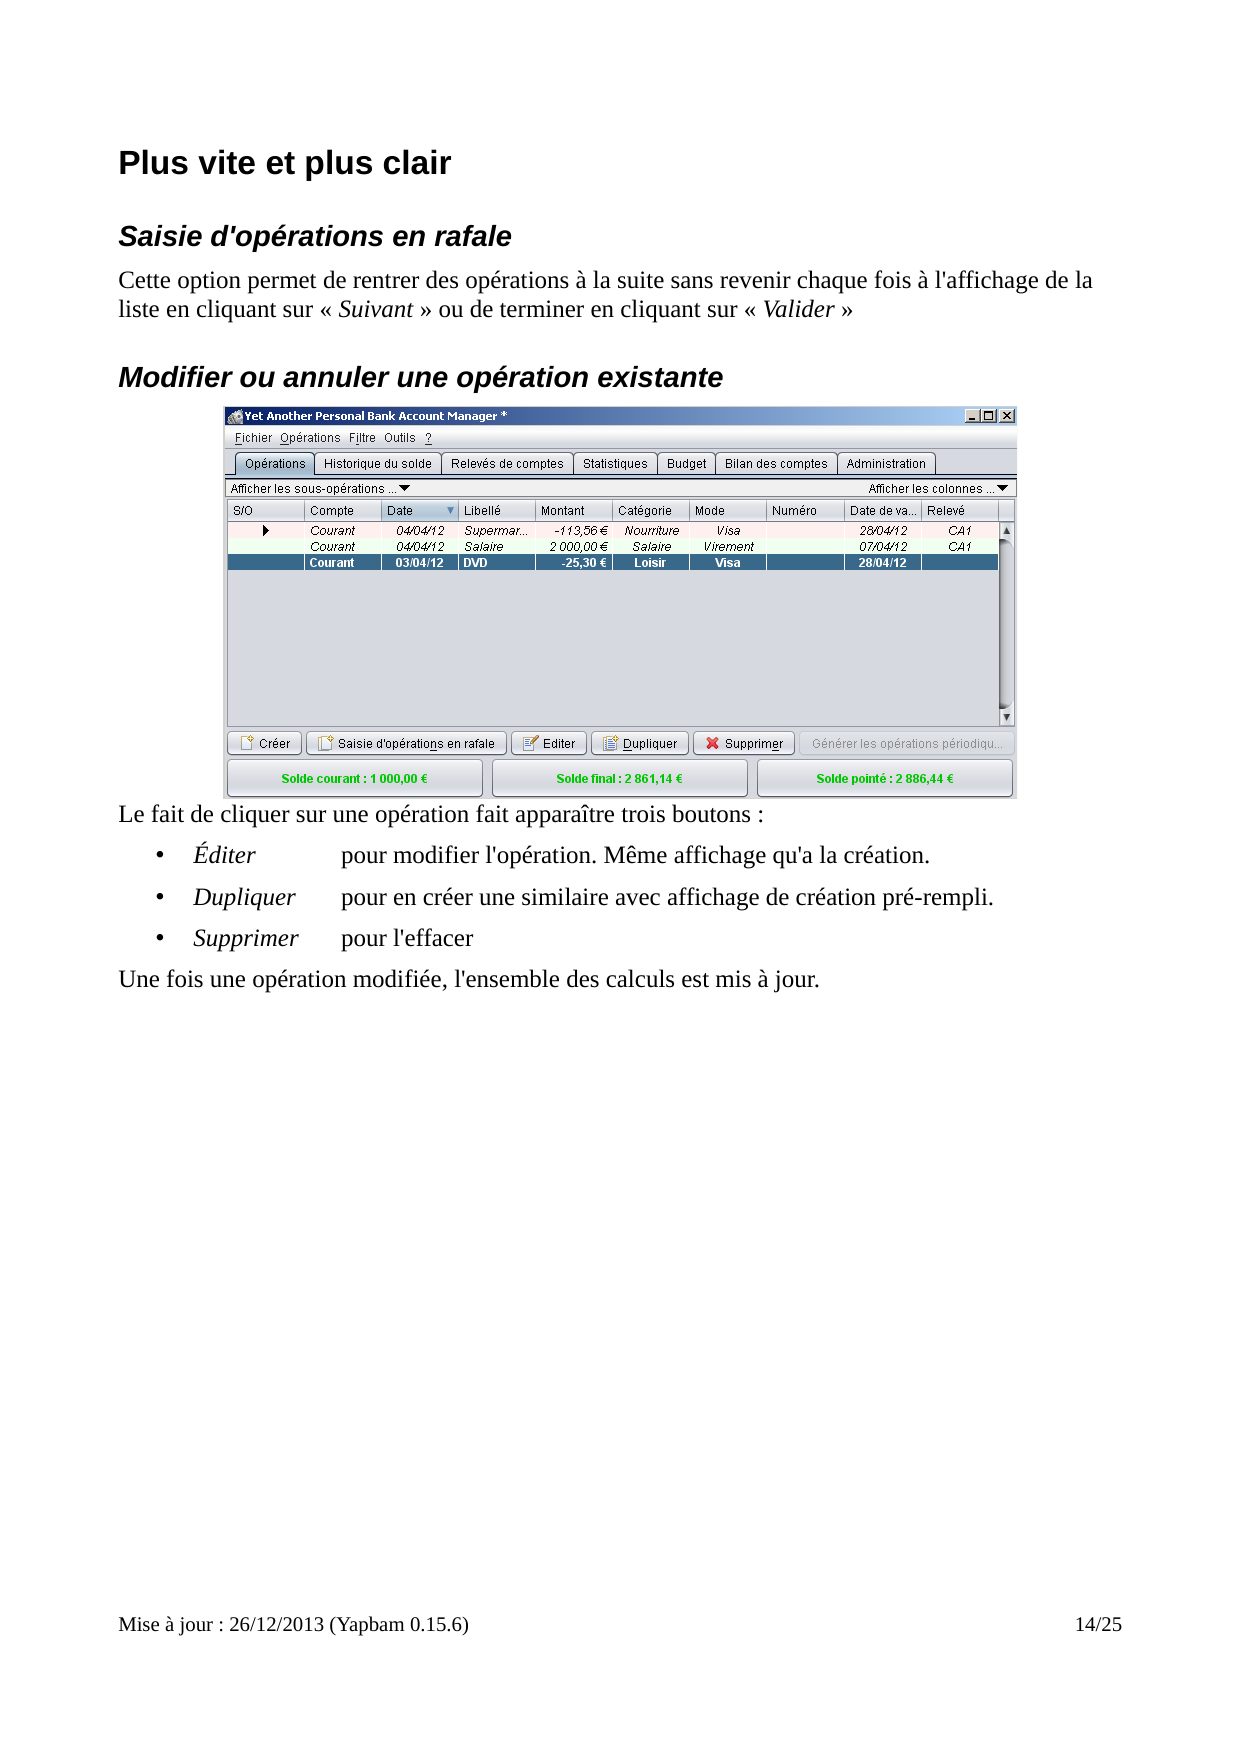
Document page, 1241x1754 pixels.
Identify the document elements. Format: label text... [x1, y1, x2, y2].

list Éditer pour modifier l'opération. Même affichage qu'a la création. [156, 840, 1122, 869]
text Une fois une opération modifiée, l'ensemble des calculs est mis à jour. [118, 964, 1122, 993]
subtitle Saisie d'opérations en rafale [118, 219, 1122, 253]
subtitle Plus vite et plus clair [118, 143, 1122, 182]
list Dupliquer pour en créer une similaire avec affichage de création pré-rempli. [156, 882, 1122, 910]
picture [222, 406, 1018, 799]
text Cette option permet de rentrer des opérations à la suite sans revenir chaque fois à l'affichage de la liste en cliquant sur « Suivant » ou de terminer en cliquant sur « Valider » [118, 265, 1122, 323]
text Le fait de cliquer sur une opération fait apparaître trois boutons : [118, 799, 1122, 828]
subtitle Modifier ou annuler une opération existante [118, 360, 1122, 394]
list Supprimer pour l'effacer [156, 923, 1122, 952]
